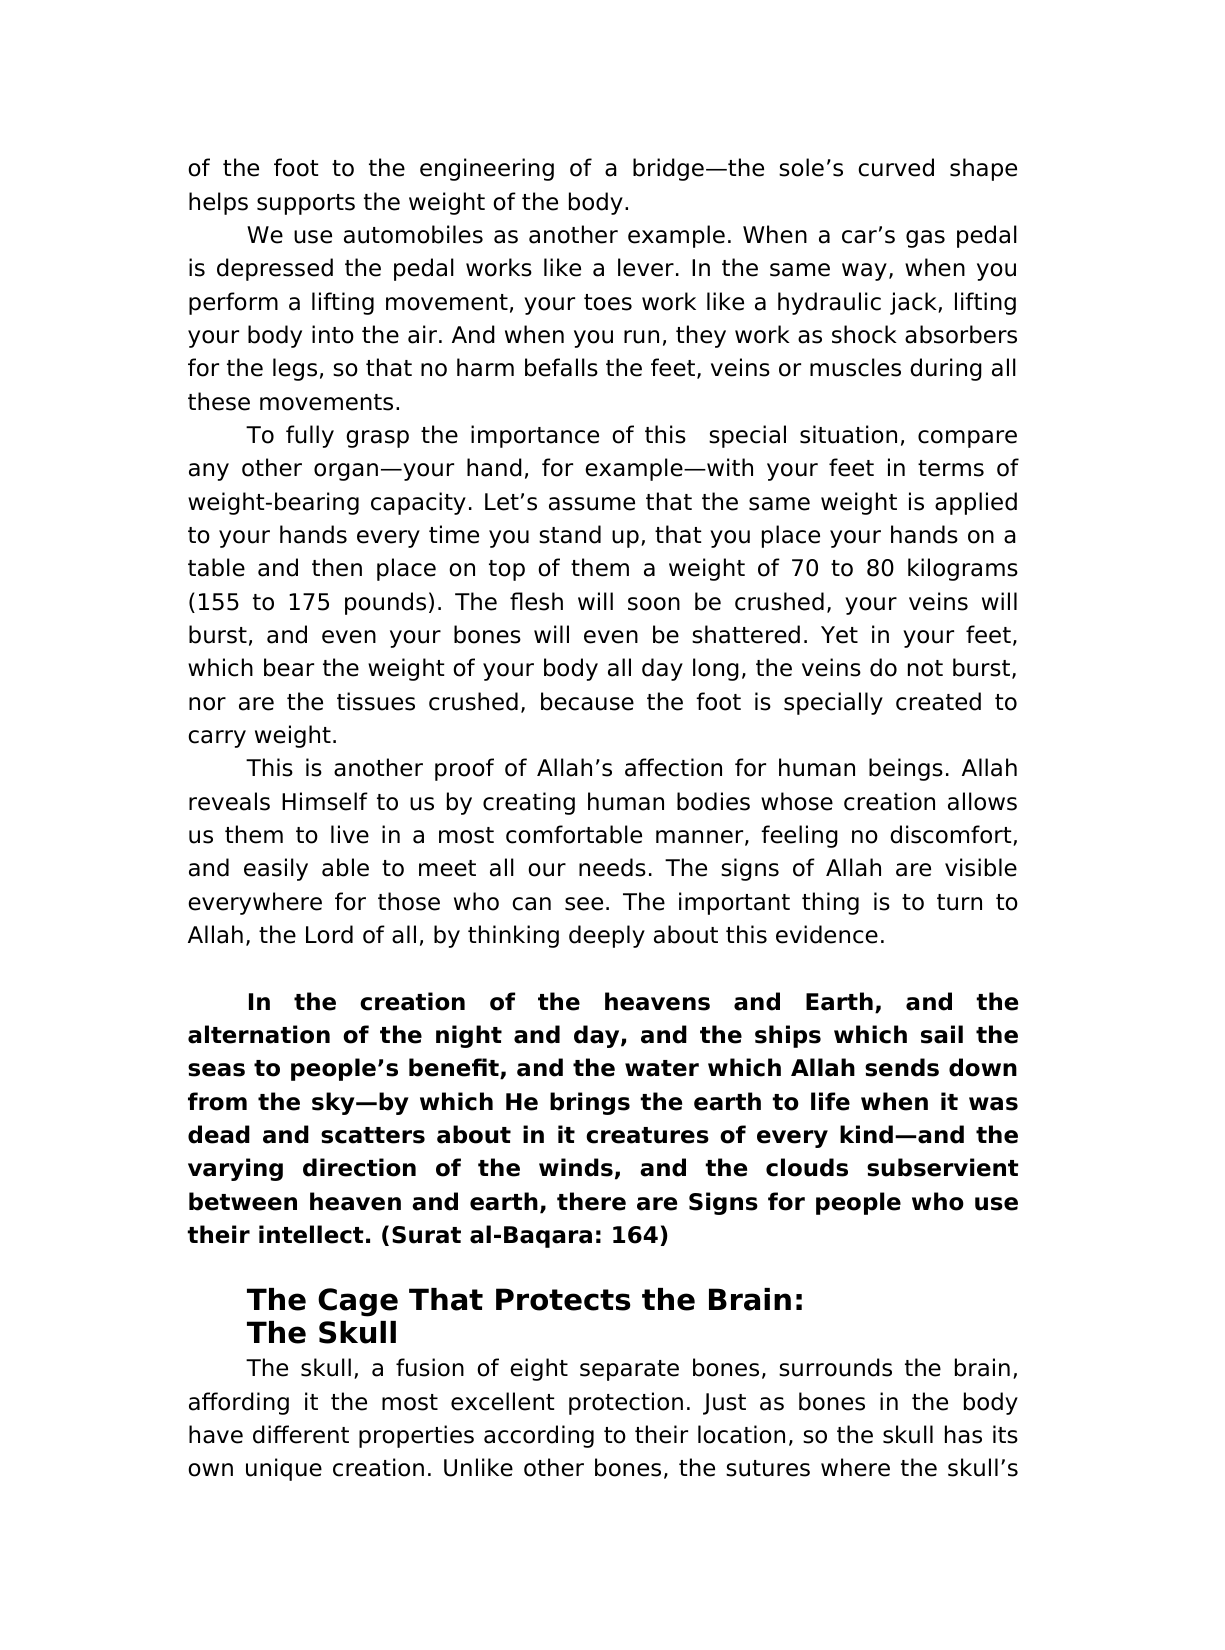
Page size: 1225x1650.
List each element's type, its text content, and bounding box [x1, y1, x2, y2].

text To fully grasp the importance of this special situation, compare any other organ—your hand, for example—with your feet in terms of weight-bearing capacity. Let’s assume that the same weight is applied to your hands every time you stand up, that you place your hands on a table and then place on top of them a weight of 70 to 80 kilograms (155 to 175 pounds). The flesh will soon be crushed, your veins will burst, and even your bones will even be shattered. Yet in your feet, which bear the weight of your body all day long, the veins do not burst, nor are the tissues crushed, because the foot is specially created to carry weight. [187, 417, 1020, 750]
text In the creation of the heavens and Earth, and the alternation of the night and day, and the ships which sail the seas to people’s benefit, and the water which Allah sends down from the sky—by which He brings the earth to life when it was dead and scatters about in it creatures of every kind—and the varying direction of the winds, and the clouds subservient between heaven and earth, there are Signs for people who use their intellect. (Surat al-Baqara: 164) [187, 983, 1020, 1250]
text The skull, a fusion of eight separate bones, surrounds the brain, affording it the most excellent protection. Just as bones in the body have different properties according to their location, so the skull has its own unique creation. Unlike other bones, the sutures where the skull’s [187, 1350, 1020, 1483]
text This is another proof of Allah’s affection for human beings. Allah reveals Himself to us by creating human bodies whose creation allows us them to live in a most comfortable manner, feeling no discomfort, and easily able to meet all our needs. The signs of Allah are visible everywhere for those who can see. The important thing is to turn to Allah, the Lord of all, by thinking deeply about this evidence. [187, 750, 1020, 950]
text We use automobiles as another example. When a car’s gas pedal is depressed the pedal works like a lever. In the same way, when you perform a lifting movement, your toes work like a hydraulic jack, lifting your body into the air. And when you run, they work as shock absorbers for the legs, so that no harm befalls the feet, veins or muscles during all these movements. [187, 217, 1020, 417]
text The Skull [187, 1317, 1020, 1350]
text The Cage That Protects the Brain: [187, 1283, 1020, 1317]
text of the foot to the engineering of a bridge—the sole’s curved shape helps supports the weight of the body. [187, 150, 1020, 217]
